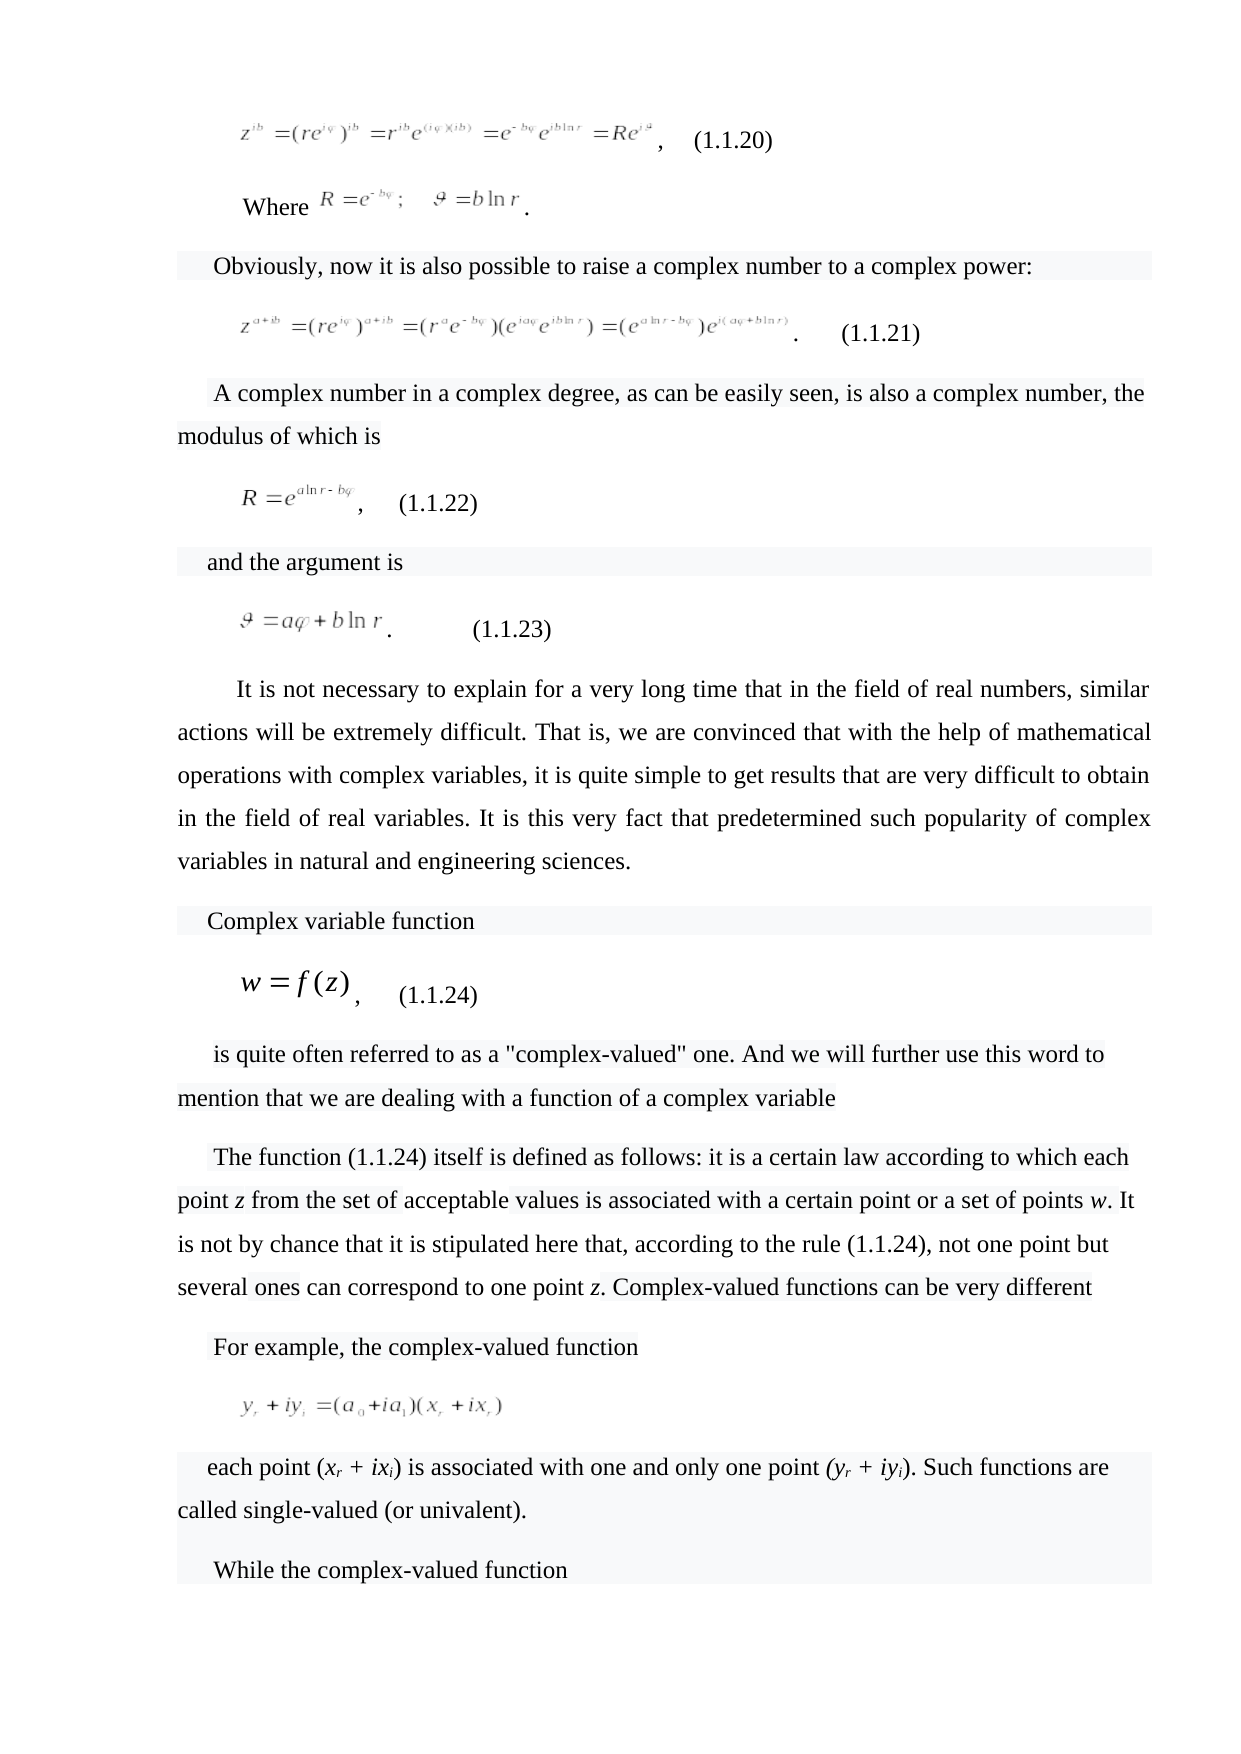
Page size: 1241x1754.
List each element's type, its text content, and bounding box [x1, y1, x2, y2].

text . (1.1.21) [177, 311, 1152, 347]
text The function (1.1.24) itself is defined as follows: it is a certain law according to which each point z from the set of acceptable values ​​is associated with a certain point or a set of points w. It is not by chance that it is stipulated here that, according to the rule (1.1.24), not one point but several ones can correspond to one point z. Complex-valued functions can be very different [177, 1142, 1152, 1301]
text Complex variable function [177, 906, 1152, 935]
text It is not necessary to explain for a very long time that in the field of real numbers, similar actions will be extremely difficult. That is, we are convinced that with the help of mathematical operations with complex variables, it is quite simple to get results that are very difficult to obtain in the field of real variables. It is this very fact that predetermined such popularity of complex variables in natural and engineering sciences. [177, 674, 1152, 875]
text While the complex-valued function [177, 1555, 1152, 1584]
text , (1.1.24) [177, 966, 1152, 1008]
text , (1.1.22) [177, 481, 1152, 516]
text each point (xr + ixi) is associated with one and only one point (yr + iyi). Such functions are called single-valued (or univalent). [177, 1452, 1152, 1524]
text and the argument is [177, 547, 1152, 576]
text is quite often referred to as a "complex-valued" one. And we will further use this word to mention that we are dealing with a function of a complex variable [177, 1039, 1152, 1111]
text , (1.1.20) [177, 118, 1152, 154]
text For example, the complex-valued function [177, 1332, 1152, 1360]
text Obviously, now it is also possible to raise a complex number to a complex power: [177, 251, 1152, 280]
text Where . [177, 185, 1152, 220]
text A complex number in a complex degree, as can be easily seen, is also a complex number, the modulus of which is [177, 378, 1152, 450]
text . (1.1.23) [177, 607, 1152, 643]
